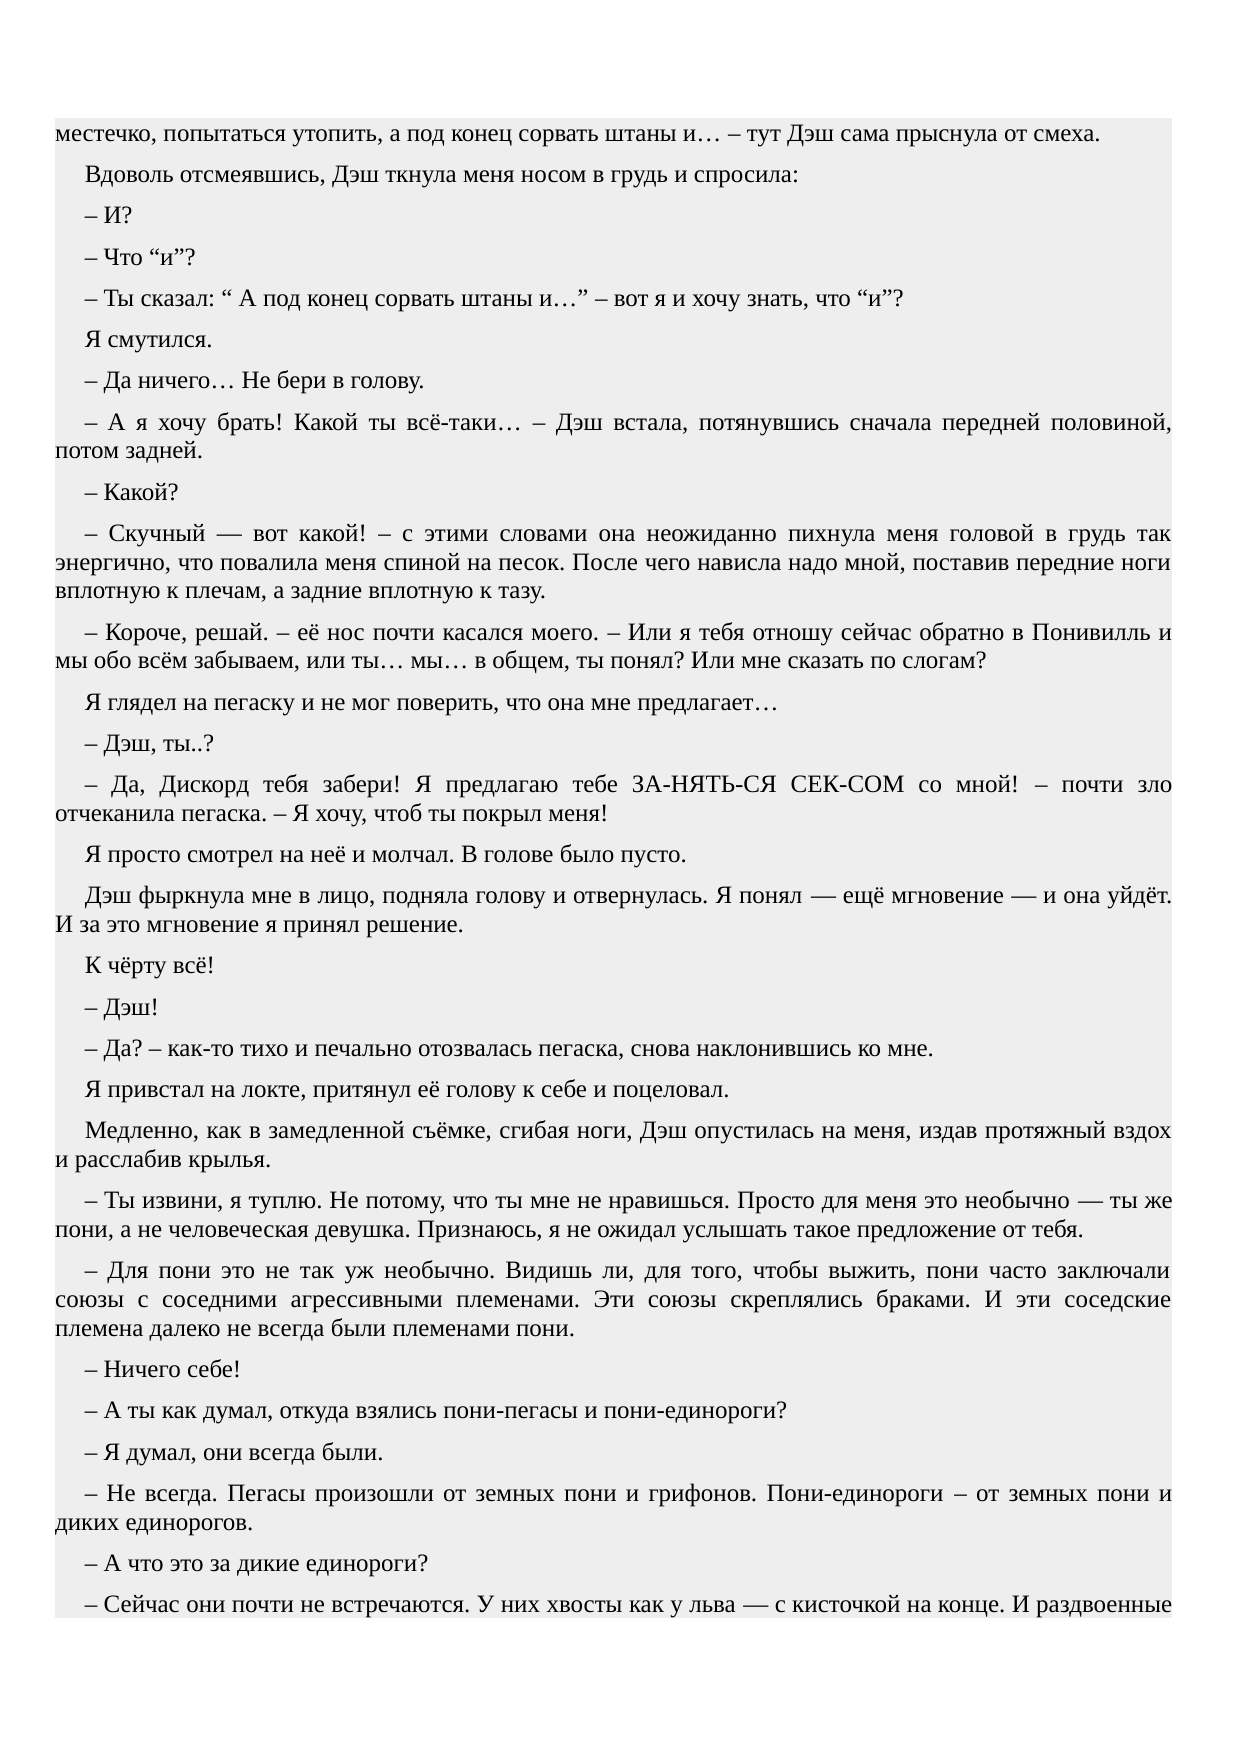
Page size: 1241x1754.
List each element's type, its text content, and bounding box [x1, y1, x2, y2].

text – Не всегда. Пегасы произошли от земных пони и грифонов. Пони-единороги – от земных пони и диких единорогов. [55, 1478, 1172, 1536]
text – Что “и”? [55, 242, 1172, 271]
text – А ты как думал, откуда взялись пони-пегасы и пони-единороги? [55, 1396, 1172, 1424]
text Я просто смотрел на неё и молчал. В голове было пусто. [55, 839, 1172, 868]
text – Какой? [55, 477, 1172, 506]
text – Да ничего… Не бери в голову. [55, 366, 1172, 394]
text Я глядел на пегаску и не мог поверить, что она мне предлагает… [55, 687, 1172, 716]
text – И? [55, 201, 1172, 229]
text – Да, Дискорд тебя забери! Я предлагаю тебе ЗА-НЯТЬ-СЯ СЕК-СОМ со мной! – почти зло отчеканила пегаска. – Я хочу, чтоб ты покрыл меня! [55, 769, 1172, 827]
text – Дэш! [55, 992, 1172, 1021]
text – А я хочу брать! Какой ты всё-таки… – Дэш встала, потянувшись сначала передней половиной, потом задней. [55, 407, 1172, 464]
text – Ты извини, я туплю. Не потому, что ты мне не нравишься. Просто для меня это необычно — ты же пони, а не человеческая девушка. Признаюсь, я не ожидал услышать такое предложение от тебя. [55, 1186, 1172, 1243]
text – Ничего себе! [55, 1354, 1172, 1383]
text Медленно, как в замедленной съёмке, сгибая ноги, Дэш опустилась на меня, издав протяжный вздох и расслабив крылья. [55, 1116, 1172, 1173]
text – А что это за дикие единороги? [55, 1548, 1172, 1577]
text – Ты сказал: “ А под конец сорвать штаны и…” – вот я и хочу знать, что “и”? [55, 283, 1172, 312]
text Вдоволь отсмеявшись, Дэш ткнула меня носом в грудь и спросила: [55, 159, 1172, 188]
text – Сейчас они почти не встречаются. У них хвосты как у льва — с кисточкой на конце. И раздвоенные [55, 1589, 1172, 1618]
text Дэш фыркнула мне в лицо, подняла голову и отвернулась. Я понял — ещё мгновение — и она уйдёт. И за это мгновение я принял решение. [55, 881, 1172, 938]
text Я смутился. [55, 324, 1172, 353]
text – Я думал, они всегда были. [55, 1437, 1172, 1466]
text – Да? – как-то тихо и печально отозвалась пегаска, снова наклонившись ко мне. [55, 1033, 1172, 1062]
text местечко, попытаться утопить, а под конец сорвать штаны и… – тут Дэш сама прыснула от смеха. [55, 118, 1172, 147]
text – Короче, решай. – её нос почти касался моего. – Или я тебя отношу сейчас обратно в Понивилль и мы обо всём забываем, или ты… мы… в общем, ты понял? Или мне сказать по слогам? [55, 617, 1172, 674]
text – Скучный — вот какой! – с этими словами она неожиданно пихнула меня головой в грудь так энергично, что повалила меня спиной на песок. После чего нависла надо мной, поставив передние ноги вплотную к плечам, а задние вплотную к тазу. [55, 518, 1172, 604]
text Я привстал на локте, притянул её голову к себе и поцеловал. [55, 1074, 1172, 1103]
text – Дэш, ты..? [55, 728, 1172, 757]
text К чёрту всё! [55, 951, 1172, 979]
text – Для пони это не так уж необычно. Видишь ли, для того, чтобы выжить, пони часто заключали союзы с соседними агрессивными племенами. Эти союзы скреплялись браками. И эти соседские племена далеко не всегда были племенами пони. [55, 1256, 1172, 1342]
